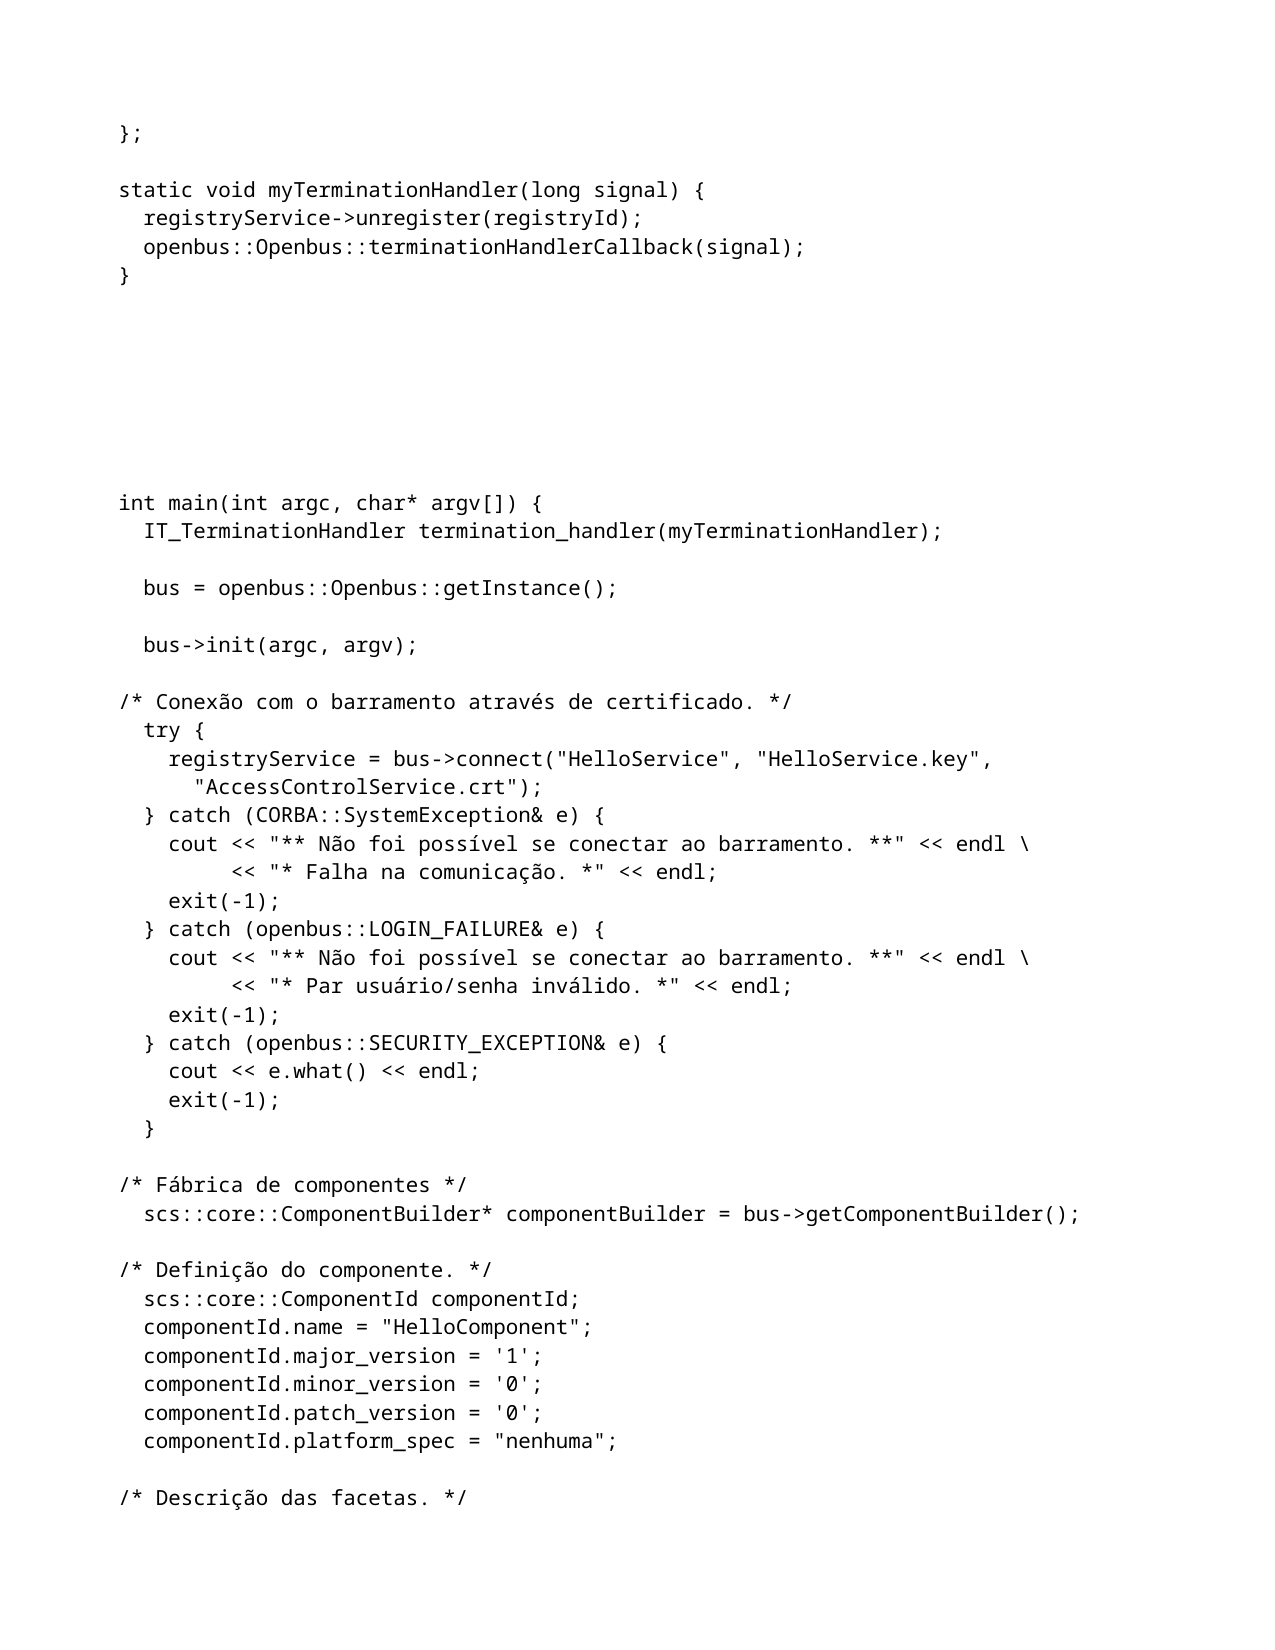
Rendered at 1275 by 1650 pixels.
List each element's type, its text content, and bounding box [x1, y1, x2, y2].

text openbus::Openbus::terminationHandlerCallback(signal); [118, 232, 1157, 260]
text bus->init(argc, argv); [118, 630, 1157, 658]
text cout << "** Não foi possível se conectar ao barramento. **" << endl \ [118, 943, 1157, 971]
text try { [118, 715, 1157, 744]
text scs::core::ComponentBuilder* componentBuilder = bus->getComponentBuilder(); [118, 1199, 1157, 1227]
text } catch (openbus::LOGIN_FAILURE& e) { [118, 914, 1157, 943]
text scs::core::ComponentId componentId; [118, 1284, 1157, 1312]
text } catch (CORBA::SystemException& e) { [118, 801, 1157, 829]
text componentId.patch_version = '0'; [118, 1398, 1157, 1426]
text }; [118, 118, 1157, 147]
text } [118, 260, 1157, 289]
text } catch (openbus::SECURITY_EXCEPTION& e) { [118, 1028, 1157, 1057]
text componentId.minor_version = '0'; [118, 1369, 1157, 1398]
text bus = openbus::Openbus::getInstance(); [118, 573, 1157, 602]
text exit(-1); [118, 1000, 1157, 1028]
text cout << "** Não foi possível se conectar ao barramento. **" << endl \ [118, 829, 1157, 857]
text registryService = bus->connect("HelloService", "HelloService.key", [118, 744, 1157, 772]
text << "* Par usuário/senha inválido. *" << endl; [118, 971, 1157, 1000]
text cout << e.what() << endl; [118, 1057, 1157, 1085]
text } [118, 1113, 1157, 1142]
text componentId.name = "HelloComponent"; [118, 1312, 1157, 1341]
text exit(-1); [118, 1085, 1157, 1113]
text /* Definição do componente. */ [118, 1256, 1157, 1284]
text int main(int argc, char* argv[]) { [118, 488, 1157, 516]
text /* Descrição das facetas. */ [118, 1483, 1157, 1512]
text componentId.major_version = '1'; [118, 1341, 1157, 1369]
text "AccessControlService.crt"); [118, 772, 1157, 801]
text IT_TerminationHandler termination_handler(myTerminationHandler); [118, 516, 1157, 545]
text registryService->unregister(registryId); [118, 203, 1157, 232]
text << "* Falha na comunicação. *" << endl; [118, 857, 1157, 886]
text static void myTerminationHandler(long signal) { [118, 175, 1157, 203]
text exit(-1); [118, 886, 1157, 914]
text componentId.platform_spec = "nenhuma"; [118, 1426, 1157, 1455]
text /* Fábrica de componentes */ [118, 1170, 1157, 1199]
text /* Conexão com o barramento através de certificado. */ [118, 687, 1157, 715]
